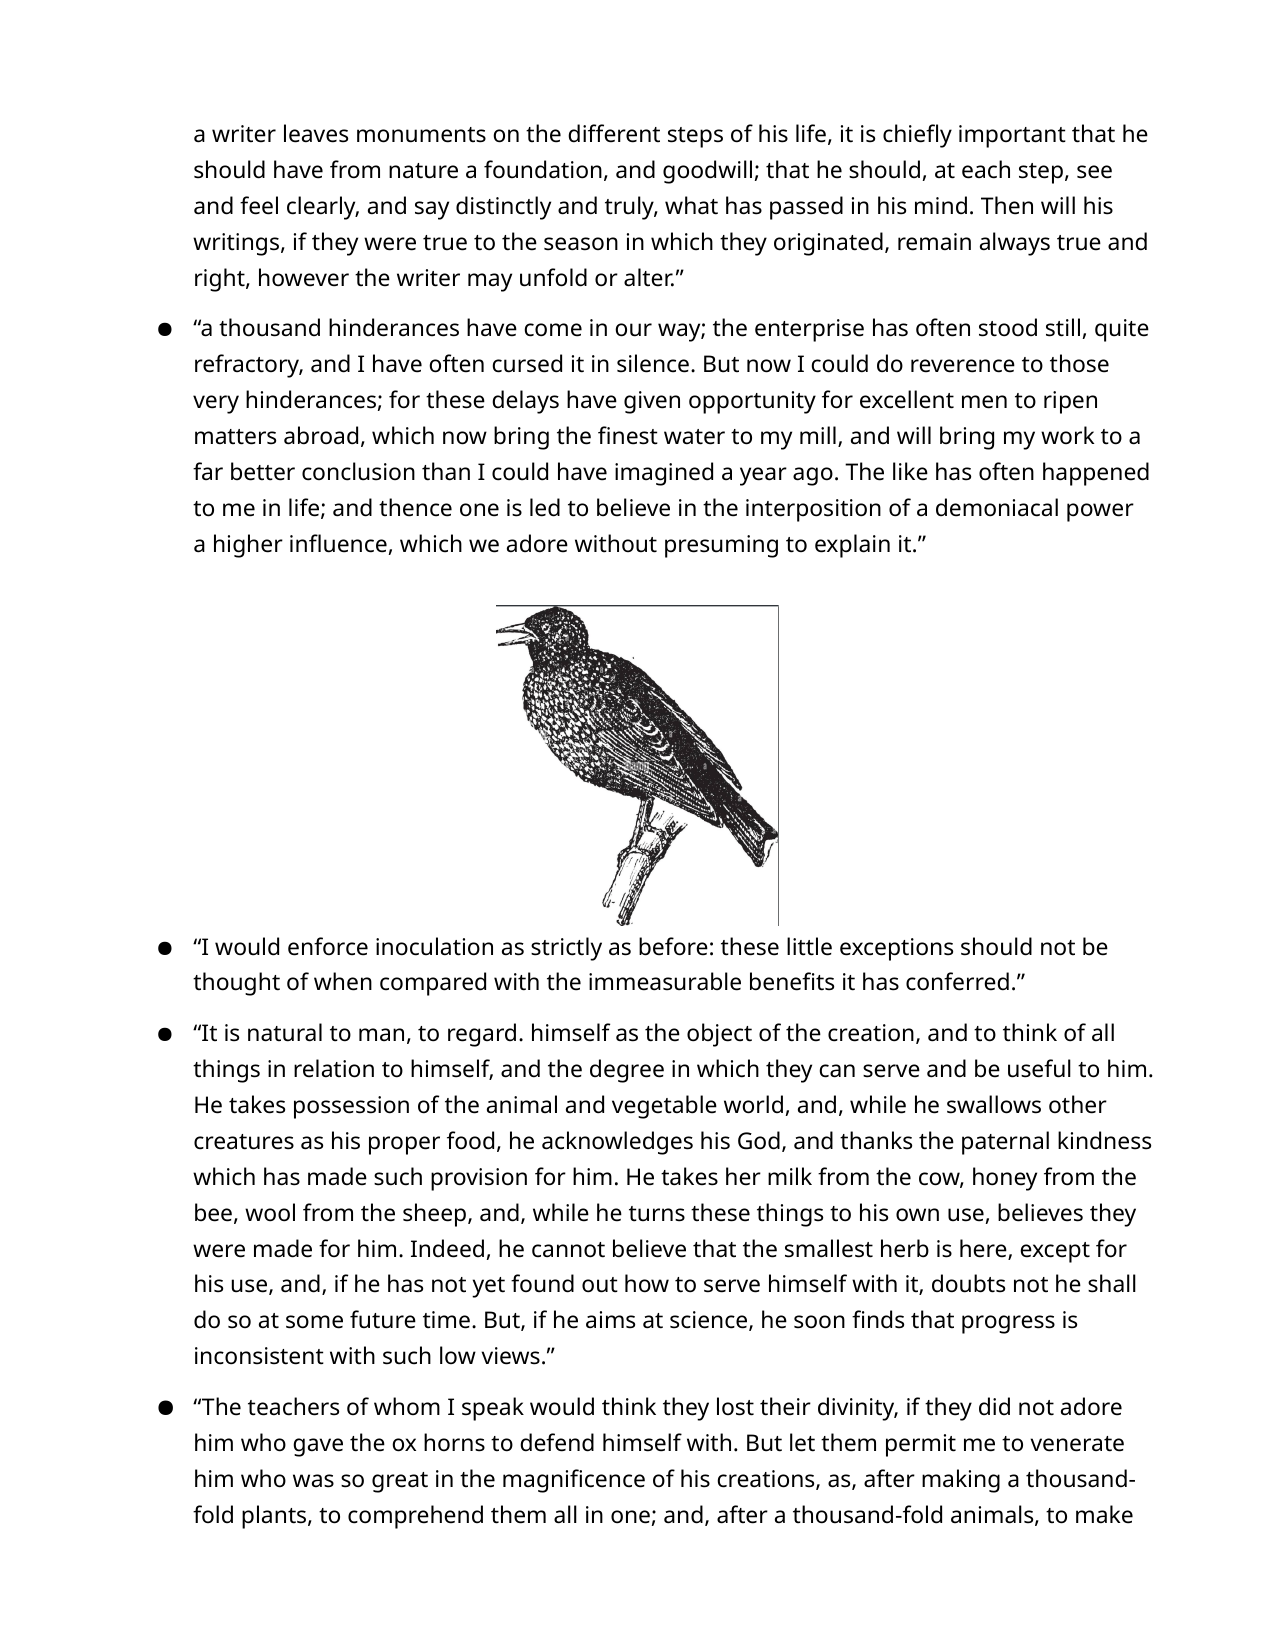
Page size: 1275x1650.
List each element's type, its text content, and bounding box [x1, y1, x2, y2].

list “The teachers of whom I speak would think they lost their divinity, if they did not adore him who gave the ox horns to defend himself with. But let them permit me to venerate him who was so great in the magnificence of his creations, as, after making a thousand-fold plants, to comprehend them all in one; and, after a thousand-fold animals, to make [156, 1391, 1157, 1530]
picture [496, 605, 779, 926]
list a writer leaves monuments on the different steps of his life, it is chiefly important that he should have from nature a foundation, and goodwill; that he should, at each step, see and feel clearly, and say distinctly and truly, what has passed in his mind. Then will his writings, if they were true to the season in which they originated, remain always true and right, however the writer may unfold or alter.” [156, 118, 1157, 293]
list “a thousand hinderances have come in our way; the enterprise has often stood still, quite refractory, and I have often cursed it in silence. But now I could do reverence to those very hinderances; for these delays have given opportunity for excellent men to ripen matters abroad, which now bring the finest water to my mill, and will bring my work to a far better conclusion than I could have imagined a year ago. The like has often happened to me in life; and thence one is led to believe in the interposition of a demoniacal power a higher influence, which we adore without presuming to explain it.” [156, 312, 1157, 559]
list “It is natural to man, to regard. himself as the object of the creation, and to think of all things in relation to himself, and the degree in which they can serve and be useful to him. He takes possession of the animal and vegetable world, and, while he swallows other creatures as his proper food, he acknowledges his God, and thanks the paternal kindness which has made such provision for him. He takes her milk from the cow, honey from the bee, wool from the sheep, and, while he turns these things to his own use, believes they were made for him. Indeed, he cannot believe that the smallest herb is here, except for his use, and, if he has not yet found out how to serve himself with it, doubts not he shall do so at some future time. But, if he aims at science, he soon finds that progress is inconsistent with such low views.” [156, 1017, 1157, 1372]
list “I would enforce inoculation as strictly as before: these little exceptions should not be thought of when compared with the immeasurable benefits it has conferred.” [156, 578, 1157, 998]
